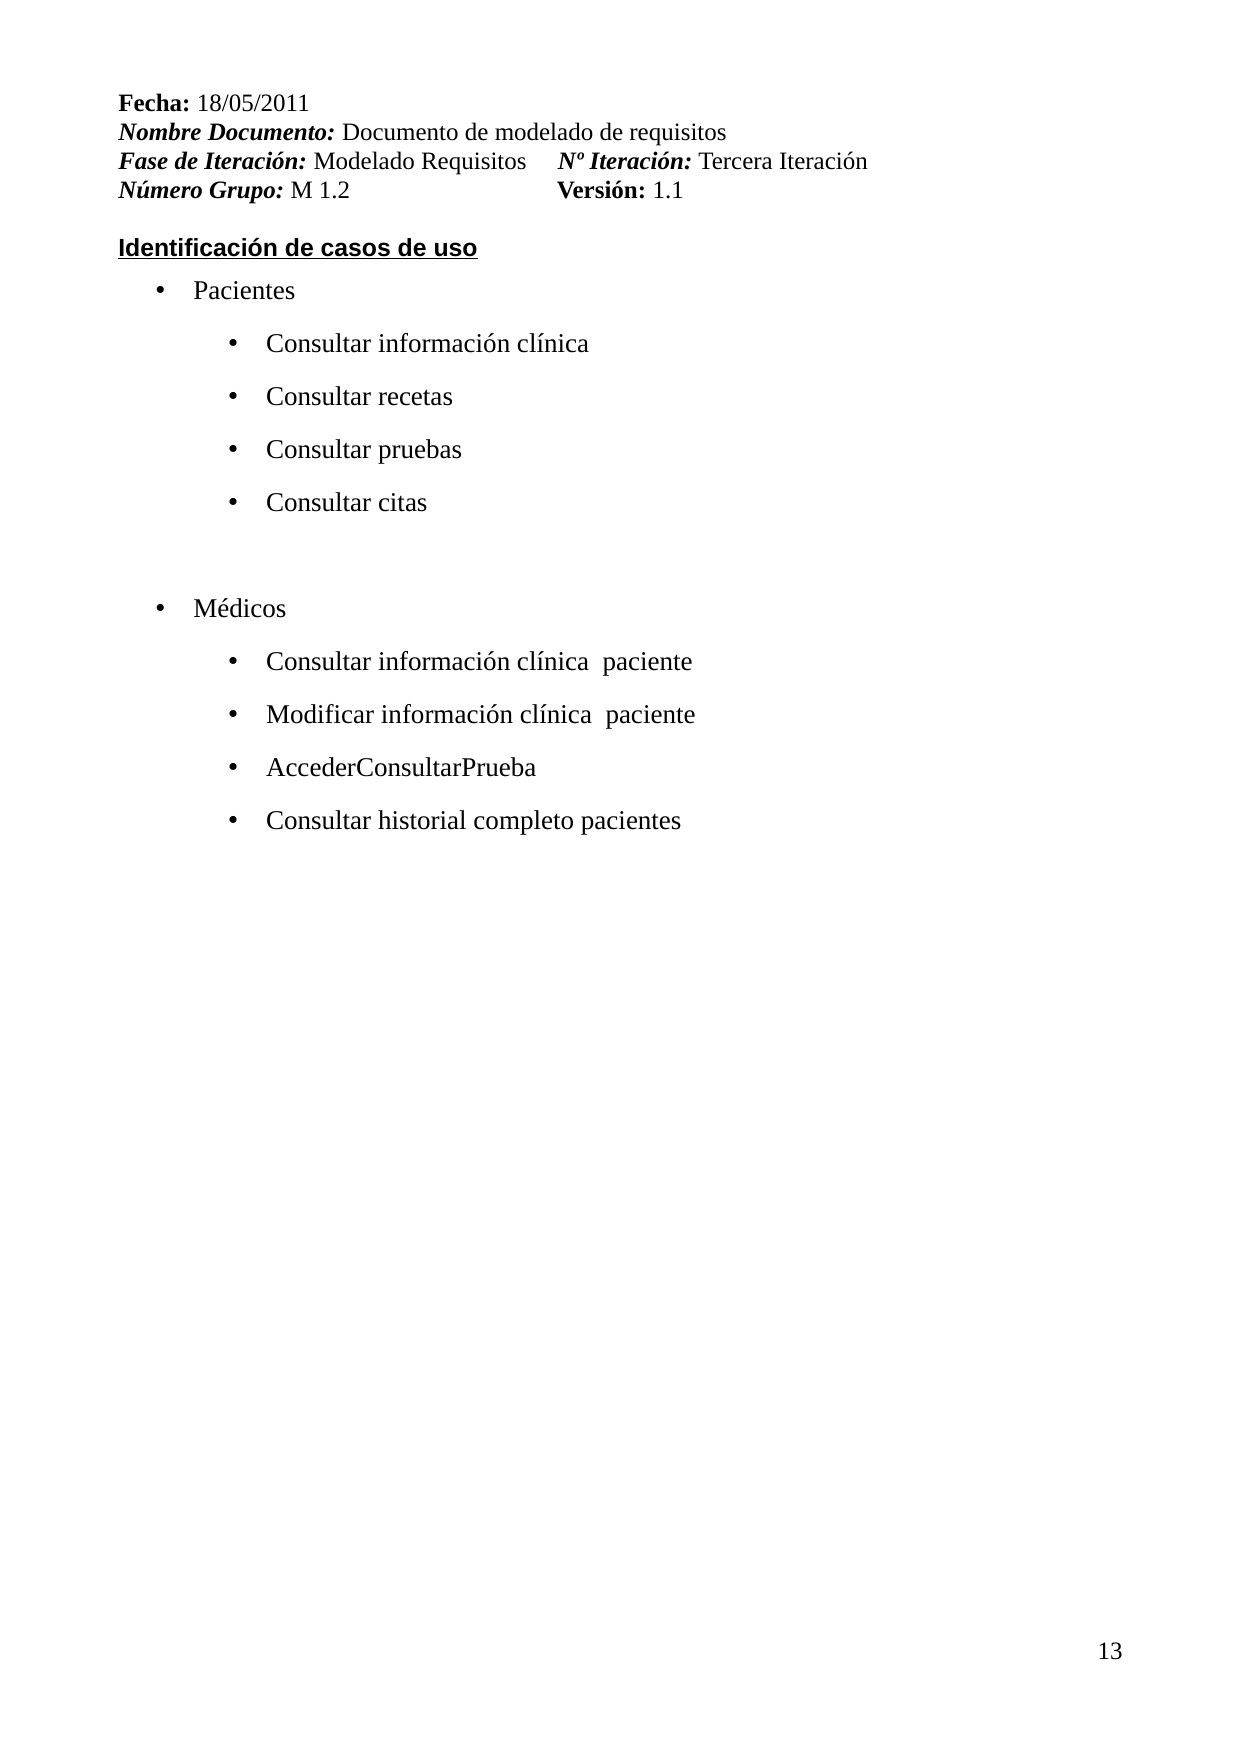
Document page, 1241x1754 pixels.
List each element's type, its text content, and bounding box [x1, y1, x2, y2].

list AccederConsultarPrueba [228, 751, 1122, 782]
list Consultar información clínica paciente [228, 645, 1122, 676]
list Modificar información clínica paciente [228, 698, 1122, 729]
list Consultar citas [228, 486, 1122, 517]
subtitle Identificación de casos de uso [118, 233, 1122, 262]
list Consultar información clínica [228, 327, 1122, 358]
list Consultar historial completo pacientes [228, 804, 1122, 835]
list Pacientes [156, 274, 1122, 305]
list Consultar pruebas [228, 433, 1122, 464]
list Médicos [156, 592, 1122, 623]
list Consultar recetas [228, 380, 1122, 411]
